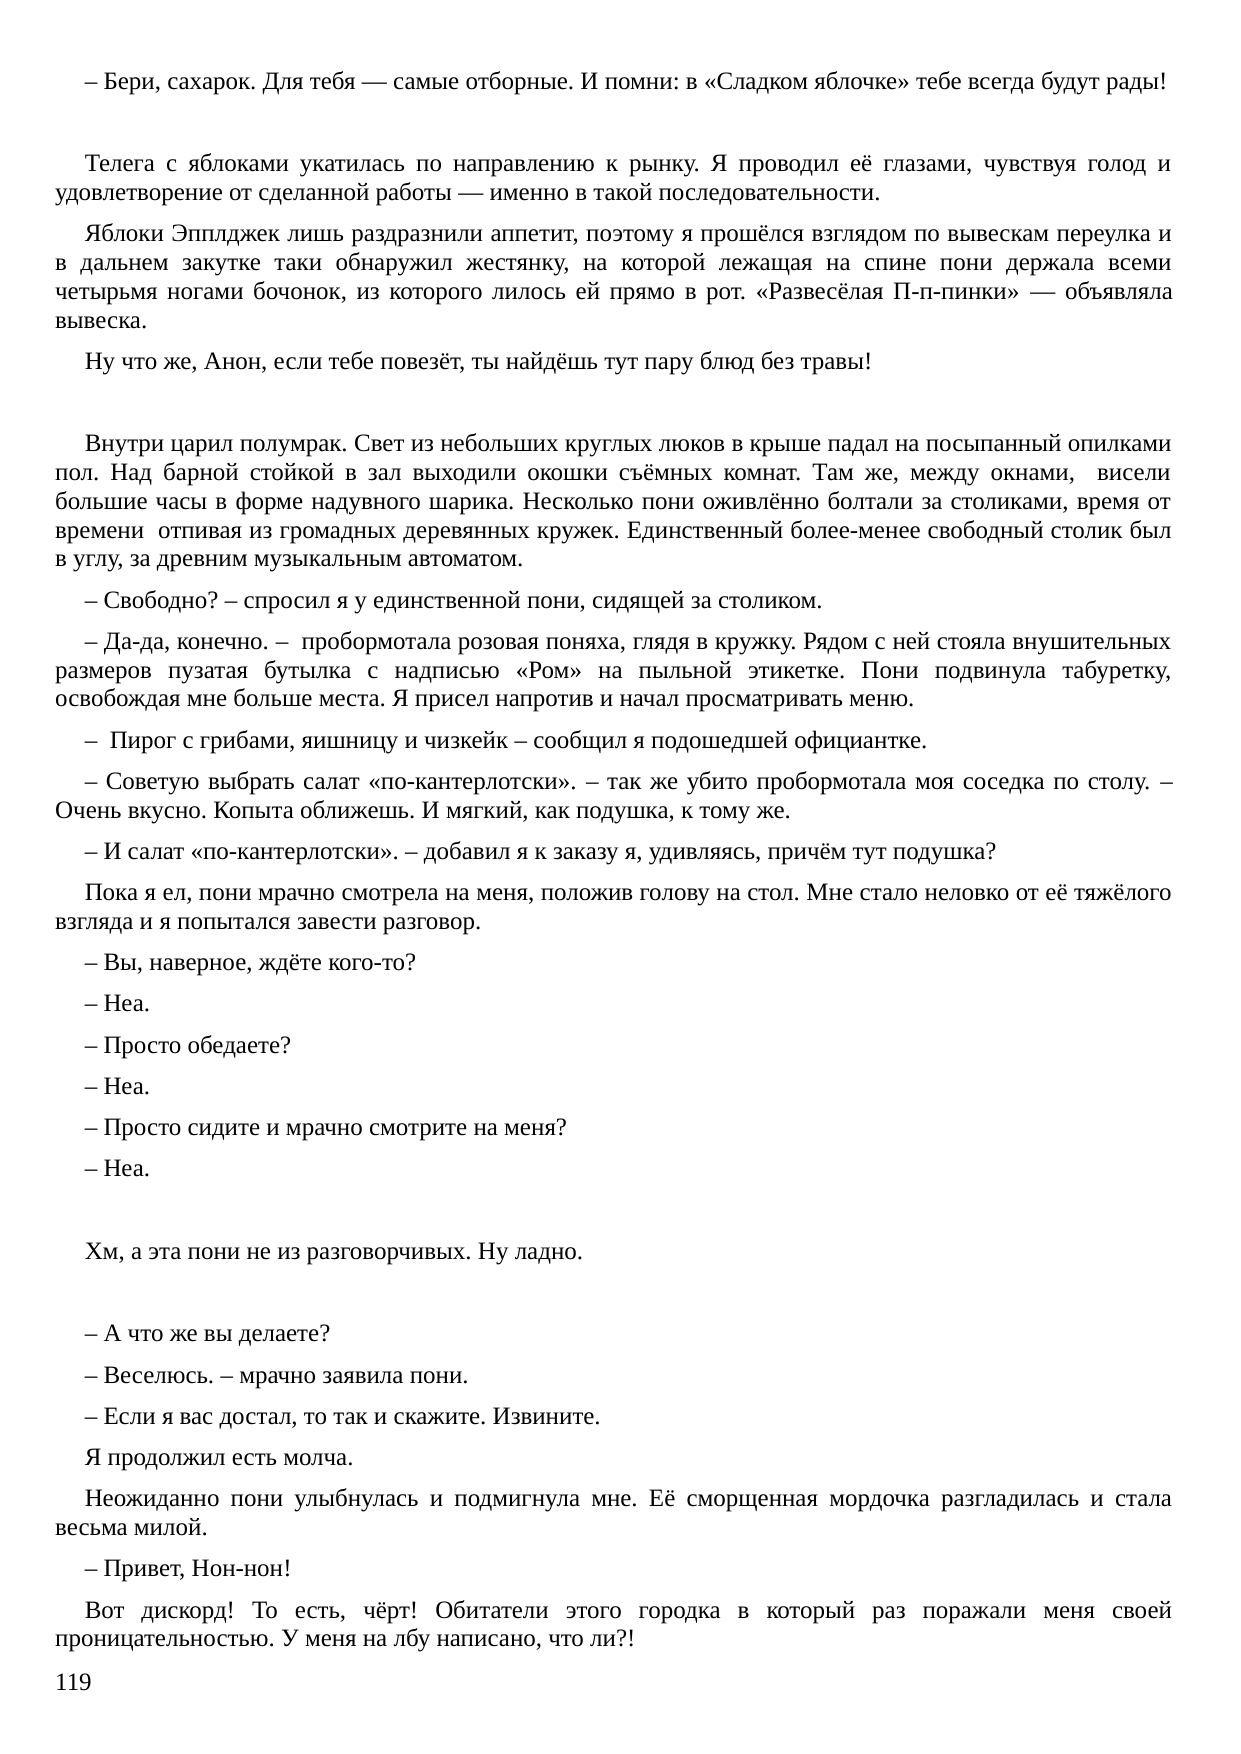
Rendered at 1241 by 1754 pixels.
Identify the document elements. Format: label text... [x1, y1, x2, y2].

text Вот дискорд! То есть, чёрт! Обитатели этого городка в который раз поражали меня своей проницательностью. У меня на лбу написано, что ли?! [55, 1595, 1173, 1652]
text Пока я ел, пони мрачно смотрела на меня, положив голову на стол. Мне стало неловко от её тяжёлого взгляда и я попытался завести разговор. [55, 877, 1173, 935]
text – Пирог с грибами, яишницу и чизкейк – сообщил я подошедшей официантке. [55, 725, 1173, 753]
text – Советую выбрать салат «по-кантерлотски». – так же убито пробормотала моя соседка по столу. – Очень вкусно. Копыта оближешь. И мягкий, как подушка, к тому же. [55, 766, 1173, 823]
text Хм, а эта пони не из разговорчивых. Ну ладно. [55, 1236, 1173, 1265]
text Телега с яблоками укатилась по направлению к рынку. Я проводил её глазами, чувствуя голод и удовлетворение от сделанной работы — именно в такой последовательности. [55, 148, 1173, 206]
text Неожиданно пони улыбнулась и подмигнула мне. Её сморщенная мордочка разгладилась и стала весьма милой. [55, 1483, 1173, 1541]
text – Бери, сахарок. Для тебя — самые отборные. И помни: в «Сладком яблочке» тебе всегда будут рады! [55, 66, 1173, 95]
text – Неа. [55, 1071, 1173, 1100]
text – Привет, Нон-нон! [55, 1553, 1173, 1582]
text – Неа. [55, 1153, 1173, 1182]
text – Неа. [55, 988, 1173, 1017]
text – А что же вы делаете? [55, 1318, 1173, 1347]
text Я продолжил есть молча. [55, 1442, 1173, 1471]
text – Вы, наверное, ждёте кого-то? [55, 947, 1173, 976]
text – Да-да, конечно. – пробормотала розовая поняха, глядя в кружку. Рядом с ней стояла внушительных размеров пузатая бутылка с надписью «Ром» на пыльной этикетке. Пони подвинула табуретку, освобождая мне больше места. Я присел напротив и начал просматривать меню. [55, 626, 1173, 712]
text Ну что же, Анон, если тебе повезёт, ты найдёшь тут пару блюд без травы! [55, 346, 1173, 375]
text – Просто обедаете? [55, 1030, 1173, 1058]
text – Свободно? – спросил я у единственной пони, сидящей за столиком. [55, 585, 1173, 613]
text – Если я вас достал, то так и скажите. Извините. [55, 1401, 1173, 1430]
text – Веселюсь. – мрачно заявила пони. [55, 1360, 1173, 1388]
text – И салат «по-кантерлотски». – добавил я к заказу я, удивляясь, причём тут подушка? [55, 836, 1173, 865]
text – Просто сидите и мрачно смотрите на меня? [55, 1112, 1173, 1141]
text Внутри царил полумрак. Свет из небольших круглых люков в крыше падал на посыпанный опилками пол. Над барной стойкой в зал выходили окошки съёмных комнат. Там же, между окнами, висели большие часы в форме надувного шарика. Несколько пони оживлённо болтали за столиками, время от времени отпивая из громадных деревянных кружек. Единственный более-менее свободный столик был в углу, за древним музыкальным автоматом. [55, 428, 1173, 572]
text Яблоки Эпплджек лишь раздразнили аппетит, поэтому я прошёлся взглядом по вывескам переулка и в дальнем закутке таки обнаружил жестянку, на которой лежащая на спине пони держала всеми четырьмя ногами бочонок, из которого лилось ей прямо в рот. «Развесёлая П-п-пинки» — объявляла вывеска. [55, 218, 1173, 333]
